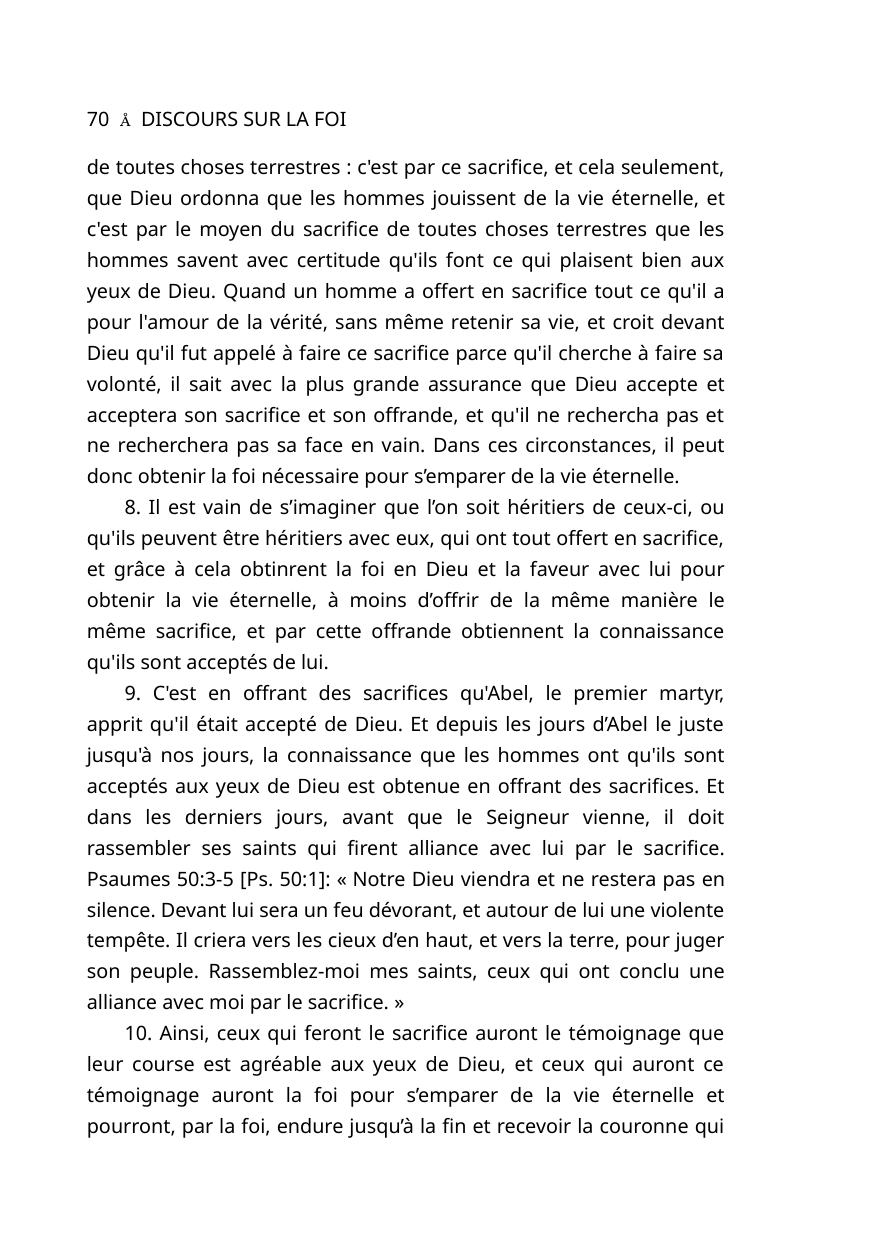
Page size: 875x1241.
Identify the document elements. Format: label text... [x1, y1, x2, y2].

text 10. Ainsi, ceux qui feront le sacrifice auront le témoignage que leur course est agréable aux yeux de Dieu, et ceux qui auront ce témoignage auront la foi pour s’emparer de la vie éternelle et pourront, par la foi, endure jusqu’à la fin et recevoir la couronne qui [87, 1019, 725, 1139]
text de toutes choses terrestres : c'est par ce sacrifice, et cela seulement, que Dieu ordonna que les hommes jouissent de la vie éternelle, et c'est par le moyen du sacrifice de toutes choses terrestres que les hommes savent avec certitude qu'ils font ce qui plaisent bien aux yeux de Dieu. Quand un homme a offert en sacrifice tout ce qu'il a pour l'amour de la vérité, sans même retenir sa vie, et croit devant Dieu qu'il fut appelé à faire ce sacrifice parce qu'il cherche à faire sa volonté, il sait avec la plus grande assurance que Dieu accepte et acceptera son sacrifice et son offrande, et qu'il ne rechercha pas et ne recherchera pas sa face en vain. Dans ces circonstances, il peut donc obtenir la foi nécessaire pour s’emparer de la vie éternelle. [87, 153, 725, 490]
text 9. C'est en offrant des sacrifices qu'Abel, le premier martyr, apprit qu'il était accepté de Dieu. Et depuis les jours d’Abel le juste jusqu'à nos jours, la connaissance que les hommes ont qu'ils sont acceptés aux yeux de Dieu est obtenue en offrant des sacrifices. Et dans les derniers jours, avant que le Seigneur vienne, il doit rassembler ses saints qui firent alliance avec lui par le sacrifice. Psaumes 50:3-5 [Ps. 50:1]: « Notre Dieu viendra et ne restera pas en silence. Devant lui sera un feu dévorant, et autour de lui une violente tempête. Il criera vers les cieux d’en haut, et vers la terre, pour juger son peuple. Rassemblez-moi mes saints, ceux qui ont conclu une alliance avec moi par le sacrifice. » [87, 679, 725, 1016]
text 8. Il est vain de s’imaginer que l’on soit héritiers de ceux-ci, ou qu'ils peuvent être héritiers avec eux, qui ont tout offert en sacrifice, et grâce à cela obtinrent la foi en Dieu et la faveur avec lui pour obtenir la vie éternelle, à moins d’offrir de la même manière le même sacrifice, et par cette offrande obtiennent la connaissance qu'ils sont acceptés de lui. [87, 494, 725, 675]
